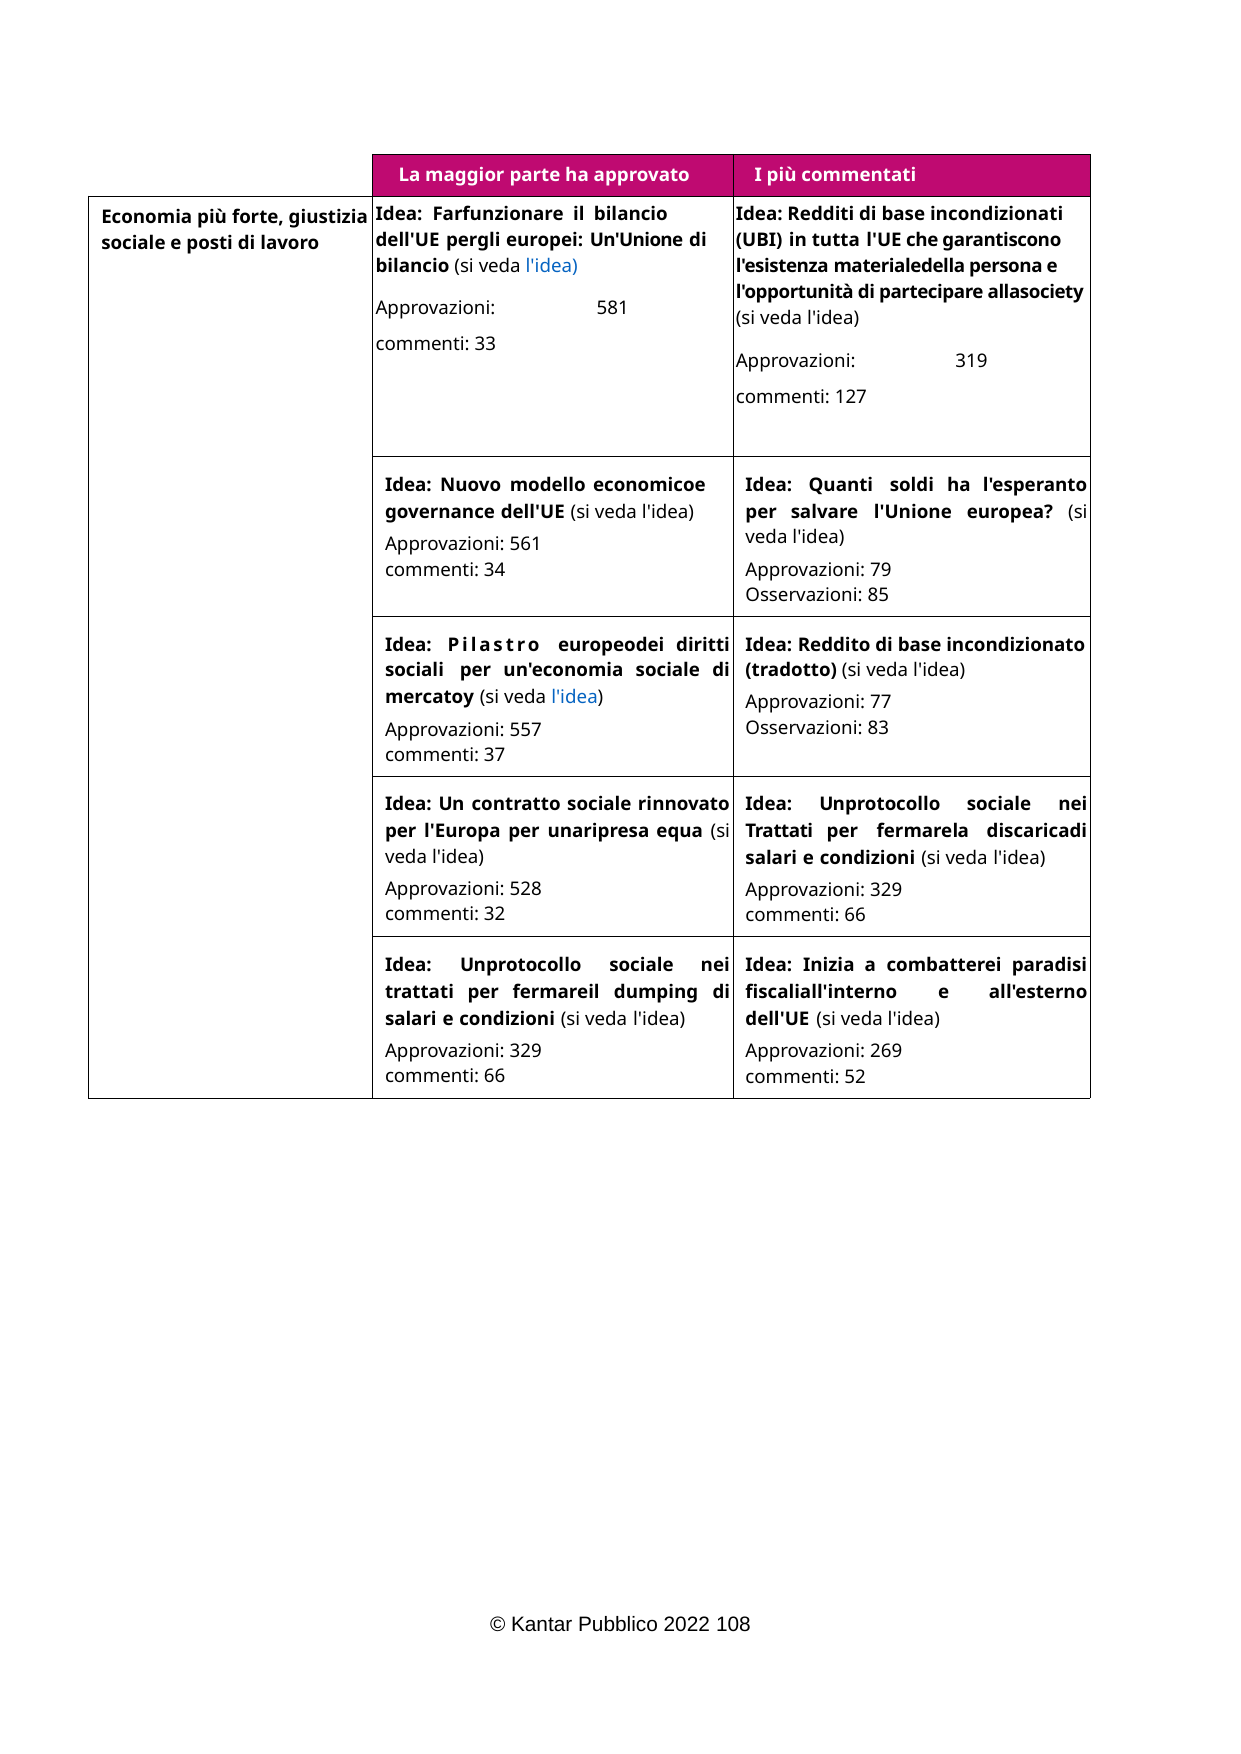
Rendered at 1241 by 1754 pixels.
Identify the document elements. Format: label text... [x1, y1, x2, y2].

table_header [373, 155, 398, 196]
table_cell Idea: Farfunzionare il bilancio dell'UE pergli europei: Un'Unione di bilancio (si veda l'idea) Approvazioni: 581 commenti: 33 [373, 197, 733, 456]
table_cell Idea: Unprotocollo sociale nei trattati per fermareil dumping di salari e condizioni (si veda l'idea) Approvazioni: 329 commenti: 66 [373, 937, 733, 1098]
table_cell Idea: Reddito di base incondizionato (tradotto) (si veda l'idea) Approvazioni: 77 Osservazioni: 83 [734, 617, 1090, 776]
table_header [734, 155, 754, 196]
table_cell Idea: Quanti soldi ha l'esperanto per salvare l'Unione europea? (si veda l'idea) Approvazioni: 79 Osservazioni: 85 [734, 457, 1090, 616]
table_header [707, 155, 733, 196]
table_cell Idea: Un contratto sociale rinnovato per l'Europa per unaripresa equa (si veda l'idea) Approvazioni: 528 commenti: 32 [373, 777, 733, 936]
table_cell Idea: Unprotocollo sociale nei Trattati per fermarela discaricadi salari e condizioni (si veda l'idea) Approvazioni: 329 commenti: 66 [734, 777, 1090, 936]
table_header [1064, 155, 1090, 196]
table_cell Idea: Pilastro europeodei diritti sociali per un'economia sociale di mercatoy (si veda l'idea) Approvazioni: 557 commenti: 37 [373, 617, 733, 776]
table_cell Idea: Nuovo modello economicoe governance dell'UE (si veda l'idea) Approvazioni: 561 commenti: 34 [373, 457, 733, 616]
table_cell Economia più forte, giustizia sociale e posti di lavoro [89, 197, 372, 1098]
table_header I più commentati [754, 155, 1064, 196]
table_cell Idea: Redditi di base incondizionati (UBI) in tutta l'UE che garantiscono l'esistenza materialedella persona e l'opportunità di partecipare allasociety (si veda l'idea) Approvazioni: 319 commenti: 127 [734, 197, 1090, 456]
table_header La maggior parte ha approvato [398, 155, 707, 196]
table_header [89, 154, 372, 196]
table_cell Idea: Inizia a combatterei paradisi fiscaliall'interno e all'esterno dell'UE (si veda l'idea) Approvazioni: 269 commenti: 52 [734, 937, 1090, 1098]
